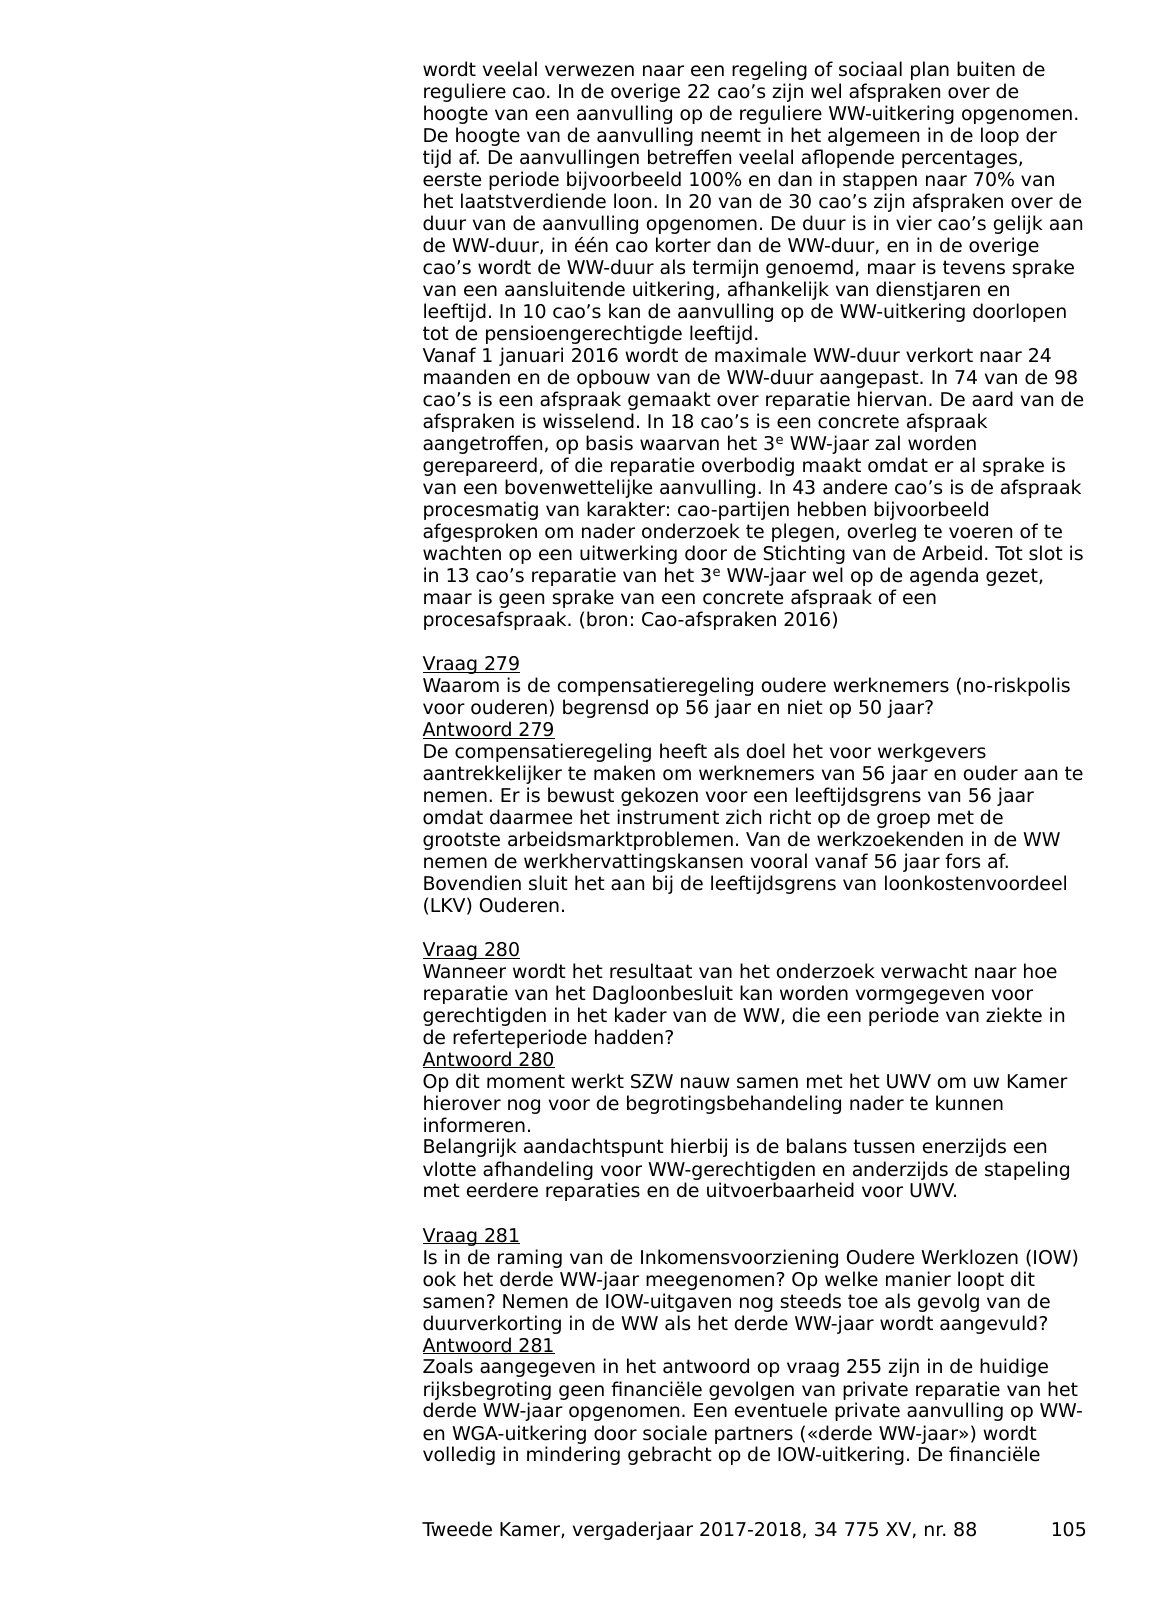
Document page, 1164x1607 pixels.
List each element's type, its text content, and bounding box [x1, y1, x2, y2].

text Zoals aangegeven in het antwoord op vraag 255 zijn in de huidige rijksbegroting geen financiële gevolgen van private reparatie van het derde WW-jaar opgenomen. Een eventuele private aanvulling op WW- en WGA-uitkering door sociale partners («derde WW-jaar») wordt volledig in mindering gebracht op de IOW-uitkering. De financiële [422, 1356, 1087, 1466]
text Antwoord 281 [422, 1334, 1087, 1356]
text Vanaf 1 januari 2016 wordt de maximale WW-duur verkort naar 24 maanden en de opbouw van de WW-duur aangepast. In 74 van de 98 cao’s is een afspraak gemaakt over reparatie hiervan. De aard van de afspraken is wisselend. In 18 cao’s is een concrete afspraak aangetroffen, op basis waarvan het 3e WW-jaar zal worden gerepareerd, of die reparatie overbodig maakt omdat er al sprake is van een bovenwettelijke aanvulling. In 43 andere cao’s is de afspraak procesmatig van karakter: cao-partijen hebben bijvoorbeeld afgesproken om nader onderzoek te plegen, overleg te voeren of te wachten op een uitwerking door de Stichting van de Arbeid. Tot slot is in 13 cao’s reparatie van het 3e WW-jaar wel op de agenda gezet, maar is geen sprake van een concrete afspraak of een procesafspraak. (bron: Cao-afspraken 2016) [422, 345, 1087, 631]
text Vraag 280 [422, 939, 1087, 961]
text Vraag 279 [422, 653, 1087, 675]
text Antwoord 280 [422, 1048, 1087, 1071]
text Wanneer wordt het resultaat van het onderzoek verwacht naar hoe reparatie van het Dagloonbesluit kan worden vormgegeven voor gerechtigden in het kader van de WW, die een periode van ziekte in de referteperiode hadden? [422, 961, 1087, 1048]
text Is in de raming van de Inkomensvoorziening Oudere Werklozen (IOW) ook het derde WW-jaar meegenomen? Op welke manier loopt dit samen? Nemen de IOW-uitgaven nog steeds toe als gevolg van de duurverkorting in de WW als het derde WW-jaar wordt aangevuld? [422, 1247, 1087, 1334]
text Antwoord 279 [422, 719, 1087, 741]
text Op dit moment werkt SZW nauw samen met het UWV om uw Kamer hierover nog voor de begrotingsbehandeling nader te kunnen informeren. [422, 1071, 1087, 1136]
text Vraag 281 [422, 1224, 1087, 1247]
text Belangrijk aandachtspunt hierbij is de balans tussen enerzijds een vlotte afhandeling voor WW-gerechtigden en anderzijds de stapeling met eerdere reparaties en de uitvoerbaarheid voor UWV. [422, 1136, 1087, 1202]
text Waarom is de compensatieregeling oudere werknemers (no-riskpolis voor ouderen) begrensd op 56 jaar en niet op 50 jaar? [422, 675, 1087, 719]
text De compensatieregeling heeft als doel het voor werkgevers aantrekkelijker te maken om werknemers van 56 jaar en ouder aan te nemen. Er is bewust gekozen voor een leeftijdsgrens van 56 jaar omdat daarmee het instrument zich richt op de groep met de grootste arbeidsmarktproblemen. Van de werkzoekenden in de WW nemen de werkhervattingskansen vooral vanaf 56 jaar fors af. Bovendien sluit het aan bij de leeftijdsgrens van loonkostenvoordeel (LKV) Ouderen. [422, 741, 1087, 916]
text wordt veelal verwezen naar een regeling of sociaal plan buiten de reguliere cao. In de overige 22 cao’s zijn wel afspraken over de hoogte van een aanvulling op de reguliere WW-uitkering opgenomen. De hoogte van de aanvulling neemt in het algemeen in de loop der tijd af. De aanvullingen betreffen veelal aflopende percentages, eerste periode bijvoorbeeld 100% en dan in stappen naar 70% van het laatstverdiende loon. In 20 van de 30 cao’s zijn afspraken over de duur van de aanvulling opgenomen. De duur is in vier cao’s gelijk aan de WW-duur, in één cao korter dan de WW-duur, en in de overige cao’s wordt de WW-duur als termijn genoemd, maar is tevens sprake van een aansluitende uitkering, afhankelijk van dienstjaren en leeftijd. In 10 cao’s kan de aanvulling op de WW-uitkering doorlopen tot de pensioengerechtigde leeftijd. [422, 59, 1087, 345]
